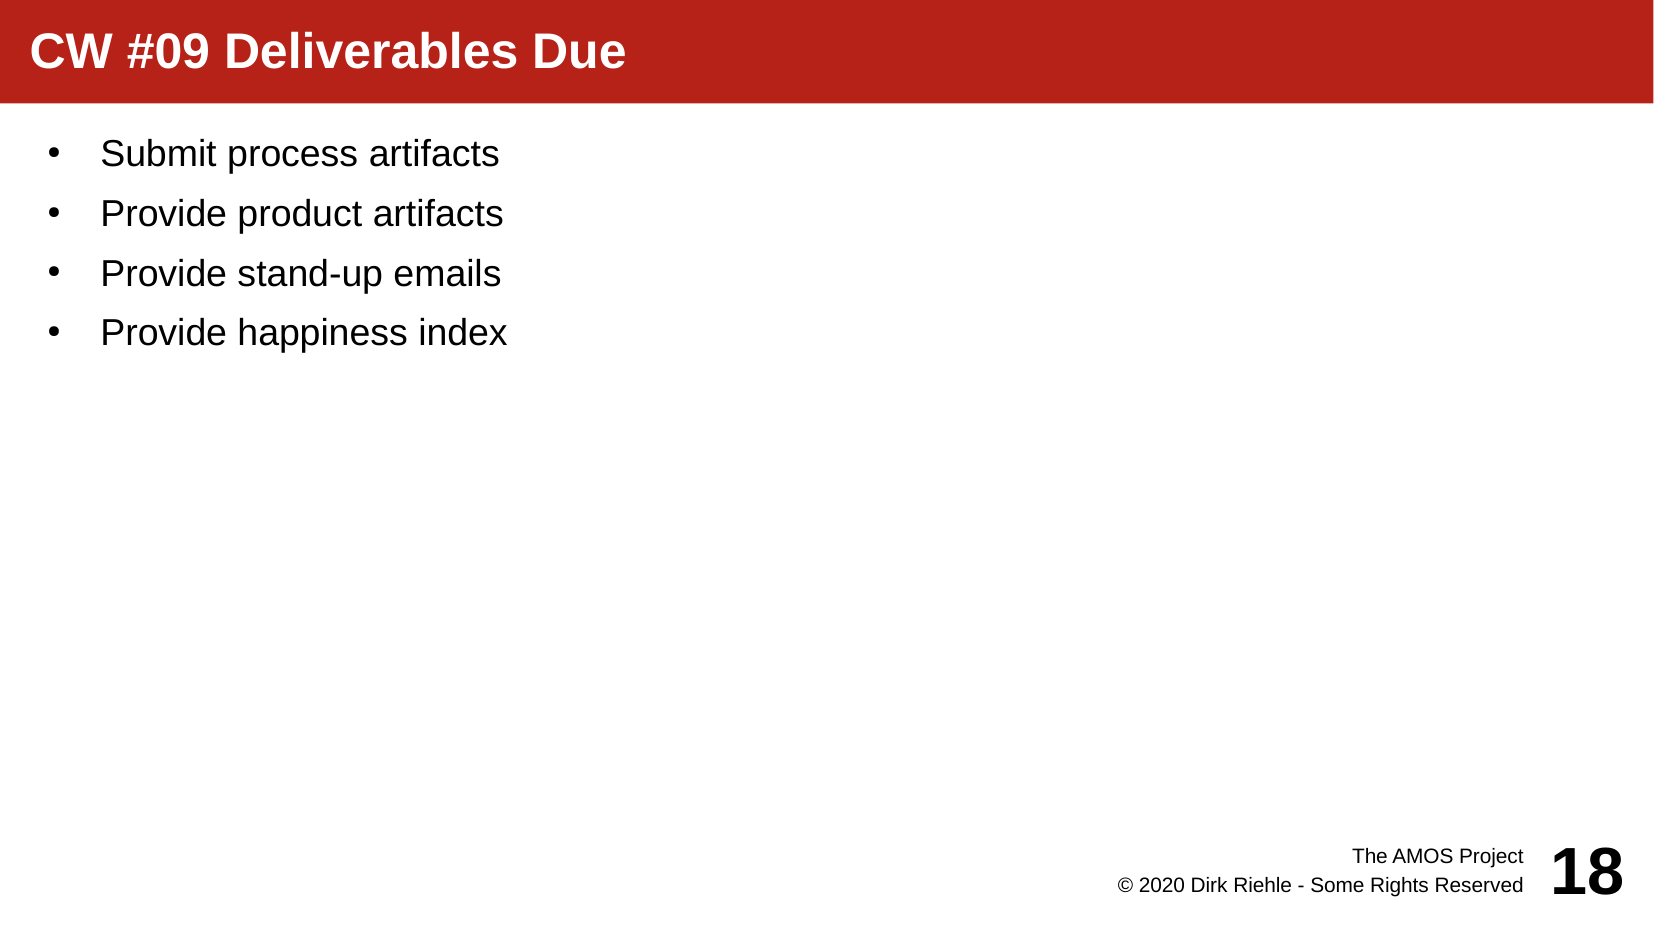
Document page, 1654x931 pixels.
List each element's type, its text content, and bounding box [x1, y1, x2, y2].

title CW #09 Deliverables Due [0, 0, 1654, 104]
list Submit process artifacts Provide product artifacts Provide stand-up emails Provide happiness index [29, 132, 1625, 798]
